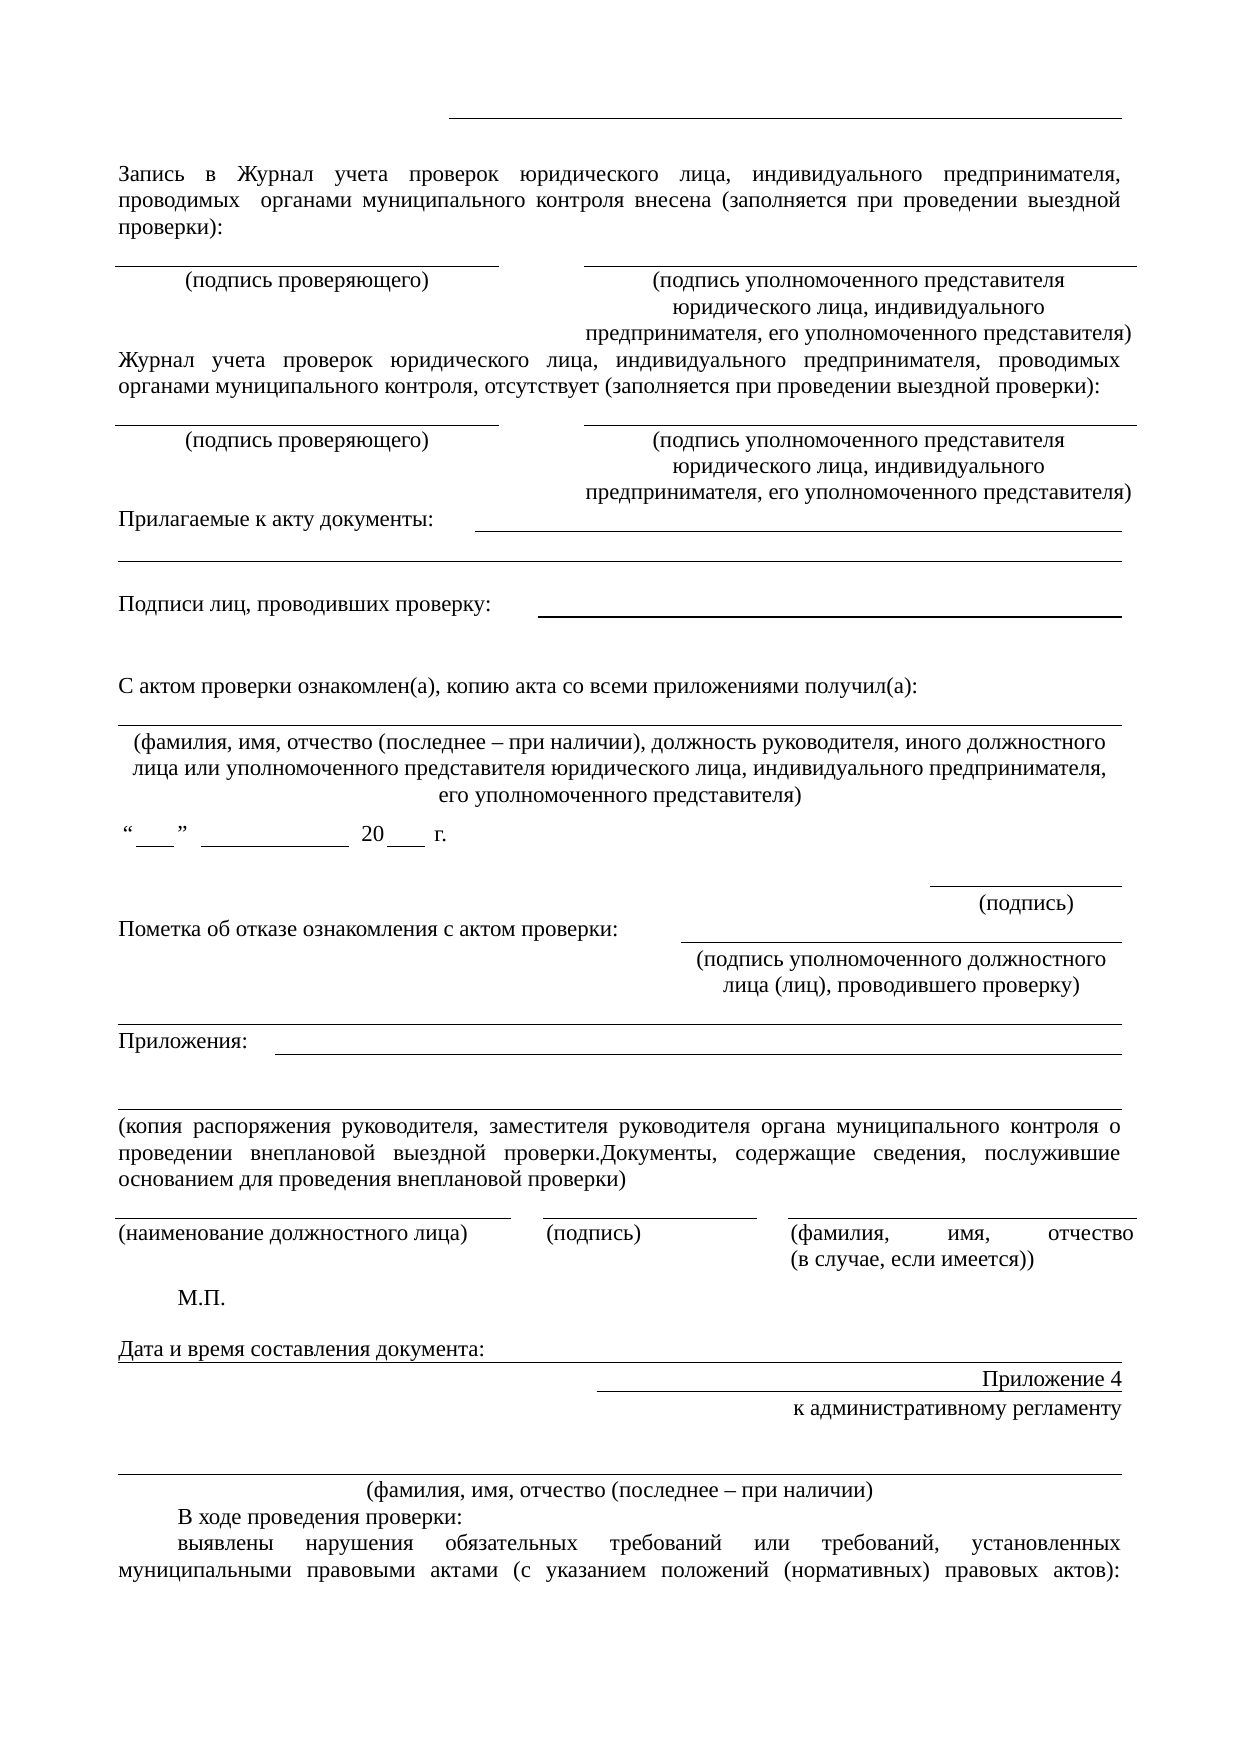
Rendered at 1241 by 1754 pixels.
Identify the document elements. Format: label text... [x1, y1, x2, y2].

text выявлены нарушения обязательных требований или требований, установленных муниципальными правовыми актами (с указанием положений (нормативных) правовых актов): [118, 1529, 1122, 1608]
table_header [757, 1191, 787, 1218]
text С актом проверки ознакомлен(а), копию акта со всеми приложениями получил(а): [118, 672, 1122, 699]
table_header [201, 820, 348, 846]
table_cell [499, 425, 583, 505]
text Журнал учета проверок юридического лица, индивидуального предпринимателя, проводимых органами муниципального контроля, отсутствует (заполняется при проведении выездной проверки): [118, 346, 1122, 398]
text Приложения: [118, 1025, 1122, 1053]
table_header [136, 820, 174, 846]
table_header [584, 239, 1137, 266]
text Пометка об отказе ознакомления с актом проверки: [118, 915, 1122, 942]
table_header [499, 398, 583, 425]
table_header г. [425, 820, 458, 846]
text (подпись уполномоченного должностного лица (лиц), проводившего проверку) [681, 943, 1122, 998]
text В ходе проведения проверки: [118, 1503, 1122, 1529]
table_header [387, 820, 425, 846]
text Запись в Журнал учета проверок юридического лица, индивидуального предпринимателя, проводимых органами муниципального контроля внесена (заполняется при проведении выездной проверки): [118, 160, 1122, 239]
table_header [788, 1191, 1137, 1218]
table_header ” [174, 820, 201, 846]
table_header [499, 239, 583, 266]
table_cell (фамилия, имя, отчество (в случае, если имеется)) [788, 1219, 1137, 1272]
text Прилагаемые к акту документы: [118, 505, 1122, 531]
table_header [584, 398, 1137, 425]
text (фамилия, имя, отчество (последнее – при наличии), должность руководителя, иного должностного лица или уполномоченного представителя юридического лица, индивидуального предпринимателя, его уполномоченного представителя) [118, 726, 1122, 807]
table_header [115, 398, 499, 425]
table_cell (подпись) [543, 1219, 757, 1272]
text Приложение 4 [118, 1363, 1122, 1391]
text Подписи лиц, проводивших проверку: [118, 590, 1122, 616]
text к административному регламенту [597, 1392, 1122, 1421]
table_cell (подпись проверяющего) [115, 267, 499, 346]
table_header [543, 1191, 757, 1218]
table_cell (подпись уполномоченного представителя юридического лица, индивидуального предпринимателя, его уполномоченного представителя) [584, 267, 1137, 346]
table_cell (наименование должностного лица) [115, 1219, 511, 1272]
table_cell [757, 1218, 787, 1272]
table_header 20 [349, 820, 387, 846]
text (фамилия, имя, отчество (последнее – при наличии) [118, 1475, 1122, 1503]
table_header [115, 1191, 511, 1218]
text (копия распоряжения руководителя, заместителя руководителя органа муниципального контроля о проведении внеплановой выездной проверки.Документы, содержащие сведения, послужившие основанием для проведения внеплановой проверки) [118, 1110, 1122, 1191]
table_header [115, 239, 499, 266]
table_header [511, 1191, 543, 1218]
text М.П. [177, 1284, 1122, 1310]
table_cell [511, 1218, 543, 1272]
text Дата и время составления документа: [118, 1335, 1122, 1362]
table_cell (подпись уполномоченного представителя юридического лица, индивидуального предпринимателя, его уполномоченного представителя) [584, 426, 1137, 505]
text (подпись) [930, 887, 1122, 915]
table_cell [499, 266, 583, 346]
table_header “ [118, 820, 136, 846]
table_cell (подпись проверяющего) [115, 426, 499, 505]
